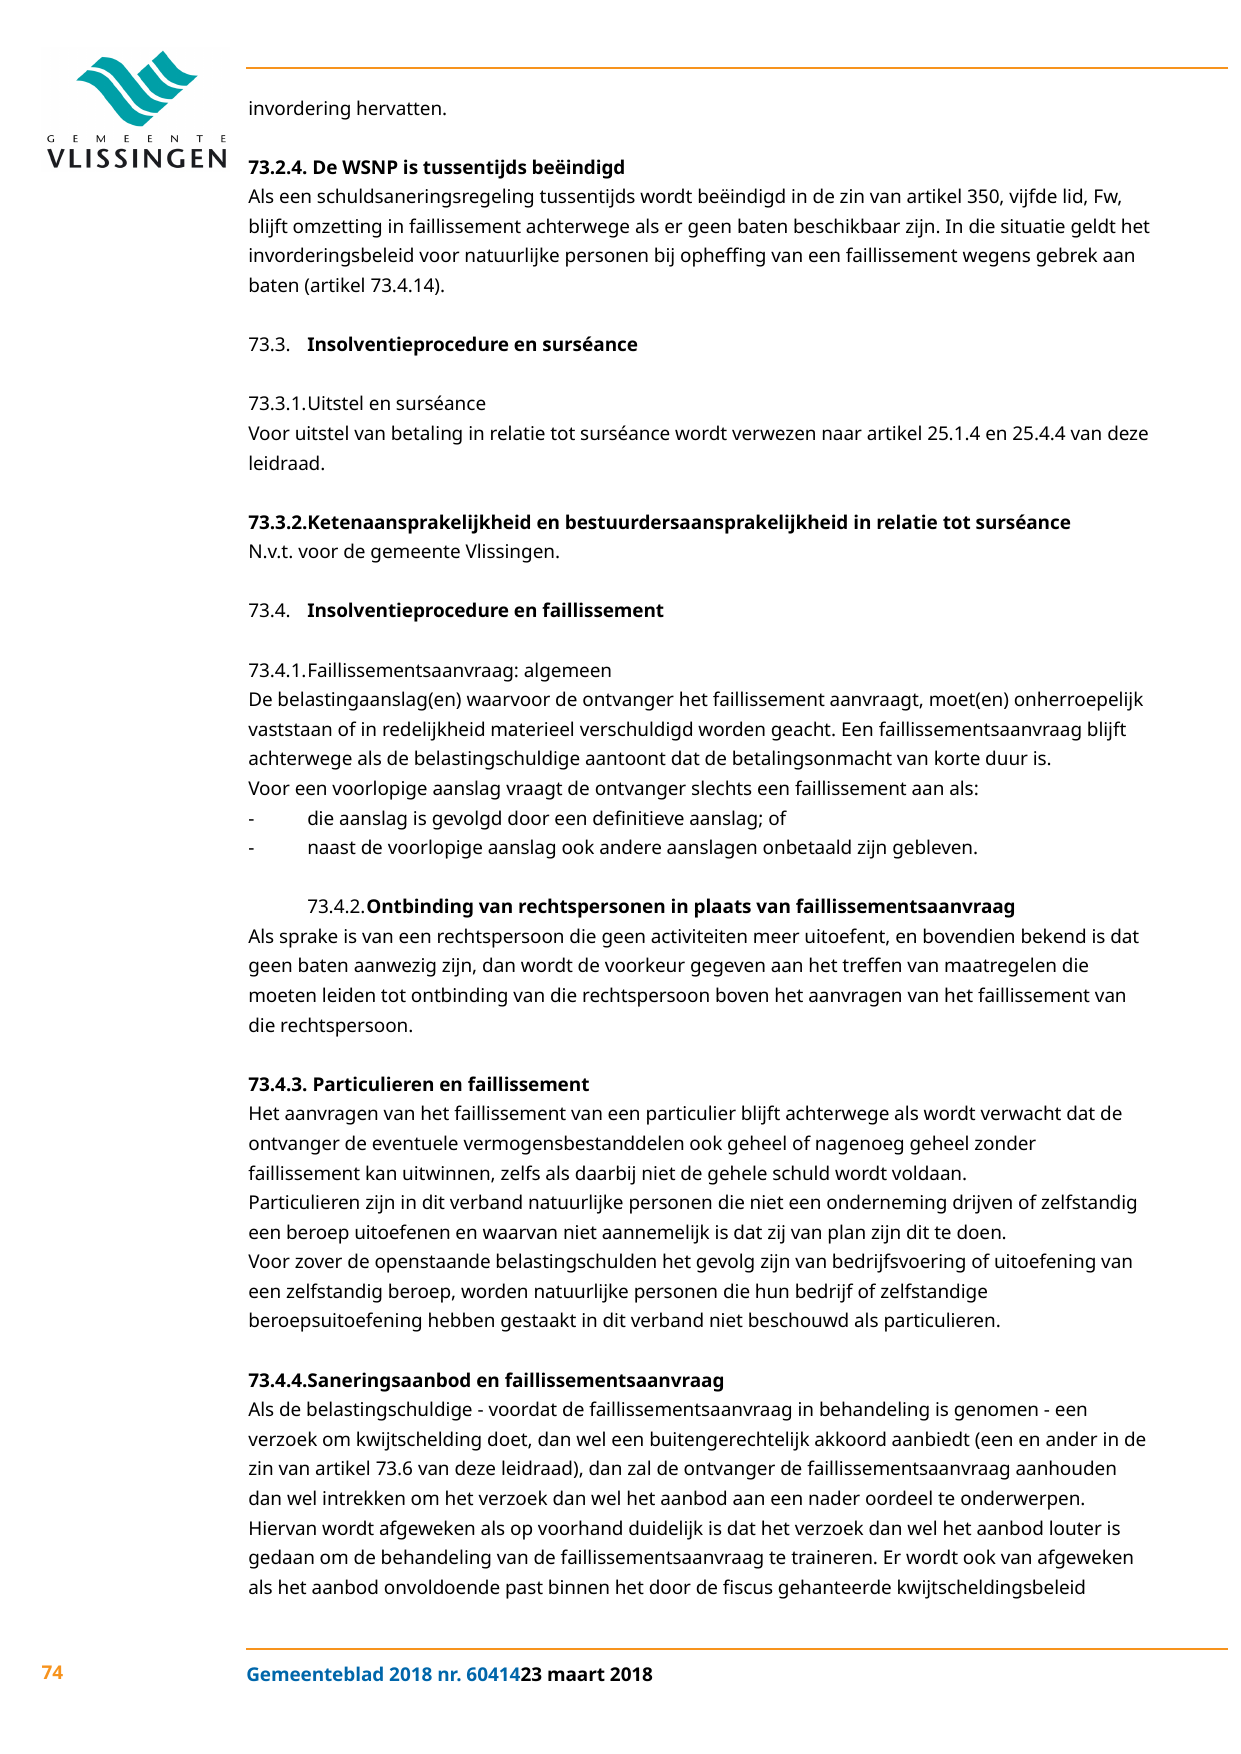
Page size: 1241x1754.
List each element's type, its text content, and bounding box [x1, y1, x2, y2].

list Insolventieprocedure en faillissement [248, 598, 1152, 623]
text invordering hervatten. [248, 95, 1152, 121]
text Het aanvragen van het faillissement van een particulier blijft achterwege als wordt verwacht dat de ontvanger de eventuele vermogensbestanddelen ook geheel of nagenoeg geheel zonder faillissement kan uitwinnen, zelfs als daarbij niet de gehele schuld wordt voldaan. [248, 1101, 1152, 1186]
text 73.3.2.Ketenaansprakelijkheid en bestuurdersaansprakelijkheid in relatie tot surséance [248, 509, 1152, 535]
text 73.4.3. Particulieren en faillissement [248, 1071, 1152, 1097]
text Voor zover de openstaande belastingschulden het gevolg zijn van bedrijfsvoering of uitoefening van een zelfstandig beroep, worden natuurlijke personen die hun bedrijf of zelfstandige beroepsuitoefening hebben gestaakt in dit verband niet beschouwd als particulieren. [248, 1248, 1152, 1333]
list die aanslag is gevolgd door een definitieve aanslag; of [248, 805, 1152, 831]
list Faillissementsaanvraag: algemeen [248, 657, 1152, 683]
text Als de belastingschuldige - voordat de faillissementsaanvraag in behandeling is genomen - een verzoek om kwijtschelding doet, dan wel een buitengerechtelijk akkoord aanbiedt (een en ander in de zin van artikel 73.6 van deze leidraad), dan zal de ontvanger de faillissementsaanvraag aanhouden dan wel intrekken om het verzoek dan wel het aanbod aan een nader oordeel te onderwerpen. [248, 1396, 1152, 1511]
text Hiervan wordt afgeweken als op voorhand duidelijk is dat het verzoek dan wel het aanbod louter is gedaan om de behandeling van de faillissementsaanvraag te traineren. Er wordt ook van afgeweken als het aanbod onvoldoende past binnen het door de fiscus gehanteerde kwijtscheldingsbeleid [248, 1515, 1152, 1600]
text 73.4.4.Saneringsaanbod en faillissementsaanvraag [248, 1367, 1152, 1393]
list naast de voorlopige aanslag ook andere aanslagen onbetaald zijn gebleven. [248, 834, 1152, 860]
text Voor een voorlopige aanslag vraagt de ontvanger slechts een faillissement aan als: [248, 775, 1152, 801]
text Als sprake is van een rechtspersoon die geen activiteiten meer uitoefent, en bovendien bekend is dat geen baten aanwezig zijn, dan wordt de voorkeur gegeven aan het treffen van maatregelen die moeten leiden tot ontbinding van die rechtspersoon boven het aanvragen van het faillissement van die rechtspersoon. [248, 923, 1152, 1038]
text Als een schuldsaneringsregeling tussentijds wordt beëindigd in de zin van artikel 350, vijfde lid, Fw, blijft omzetting in faillissement achterwege als er geen baten beschikbaar zijn. In die situatie geldt het invorderingsbeleid voor natuurlijke personen bij opheffing van een faillissement wegens gebrek aan baten (artikel 73.4.14). [248, 183, 1152, 298]
picture [41, 47, 231, 172]
list Uitstel en surséance [248, 391, 1152, 416]
text De belastingaanslag(en) waarvoor de ontvanger het faillissement aanvraagt, moet(en) onherroepelijk vaststaan of in redelijkheid materieel verschuldigd worden geacht. Een faillissementsaanvraag blijft achterwege als de belastingschuldige aantoont dat de betalingsonmacht van korte duur is. [248, 686, 1152, 771]
list Ontbinding van rechtspersonen in plaats van faillissementsaanvraag [307, 893, 1152, 919]
text Voor uitstel van betaling in relatie tot surséance wordt verwezen naar artikel 25.1.4 en 25.4.4 van deze leidraad. [248, 420, 1152, 476]
text Particulieren zijn in dit verband natuurlijke personen die niet een onderneming drijven of zelfstandig een beroep uitoefenen en waarvan niet aannemelijk is dat zij van plan zijn dit te doen. [248, 1189, 1152, 1245]
list Insolventieprocedure en surséance [248, 331, 1152, 357]
text N.v.t. voor de gemeente Vlissingen. [248, 538, 1152, 564]
text 73.2.4. De WSNP is tussentijds beëindigd [248, 154, 1152, 180]
